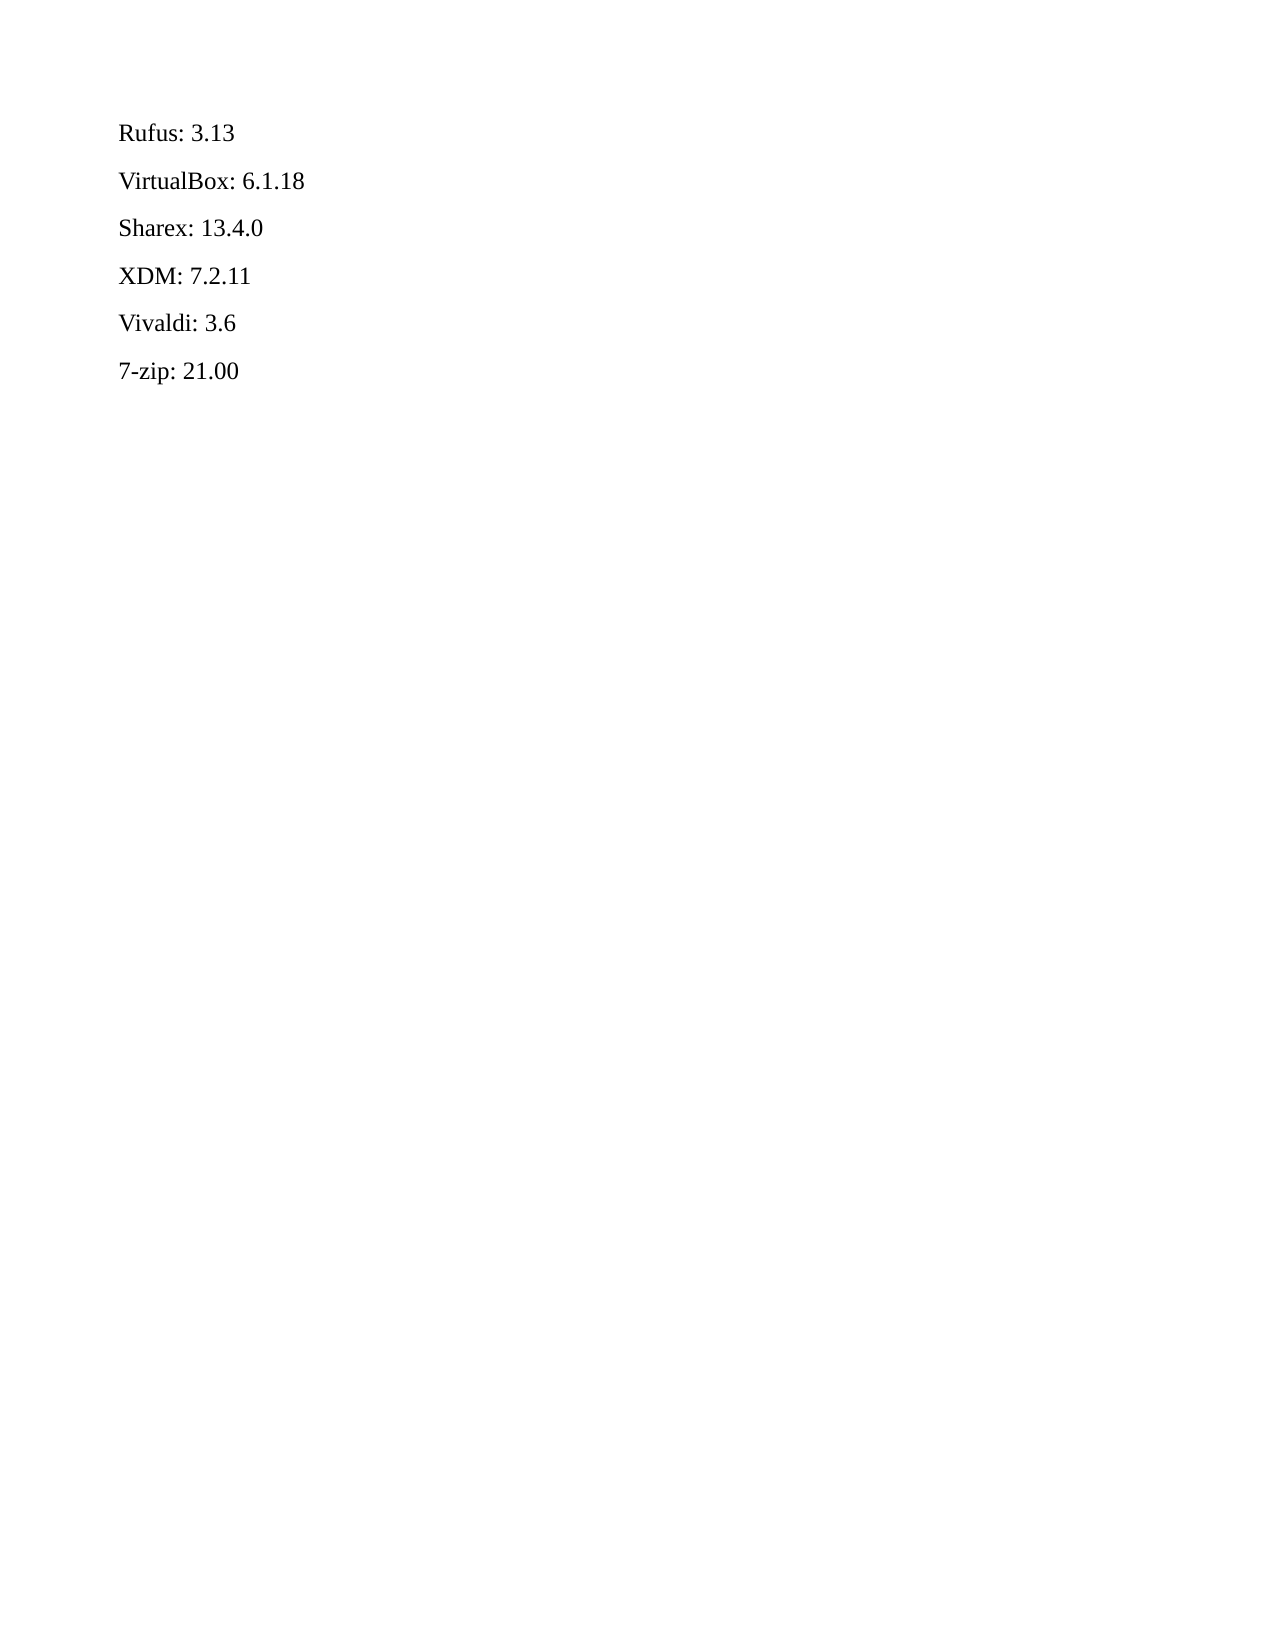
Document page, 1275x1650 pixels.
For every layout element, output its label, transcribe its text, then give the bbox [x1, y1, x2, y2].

text Vivaldi: 3.6 [118, 308, 1157, 337]
text XDM: 7.2.11 [118, 261, 1157, 290]
text 7-zip: 21.00 [118, 356, 1157, 385]
text Sharex: 13.4.0 [118, 213, 1157, 242]
text VirtualBox: 6.1.18 [118, 166, 1157, 194]
text Rufus: 3.13 [118, 118, 1157, 147]
